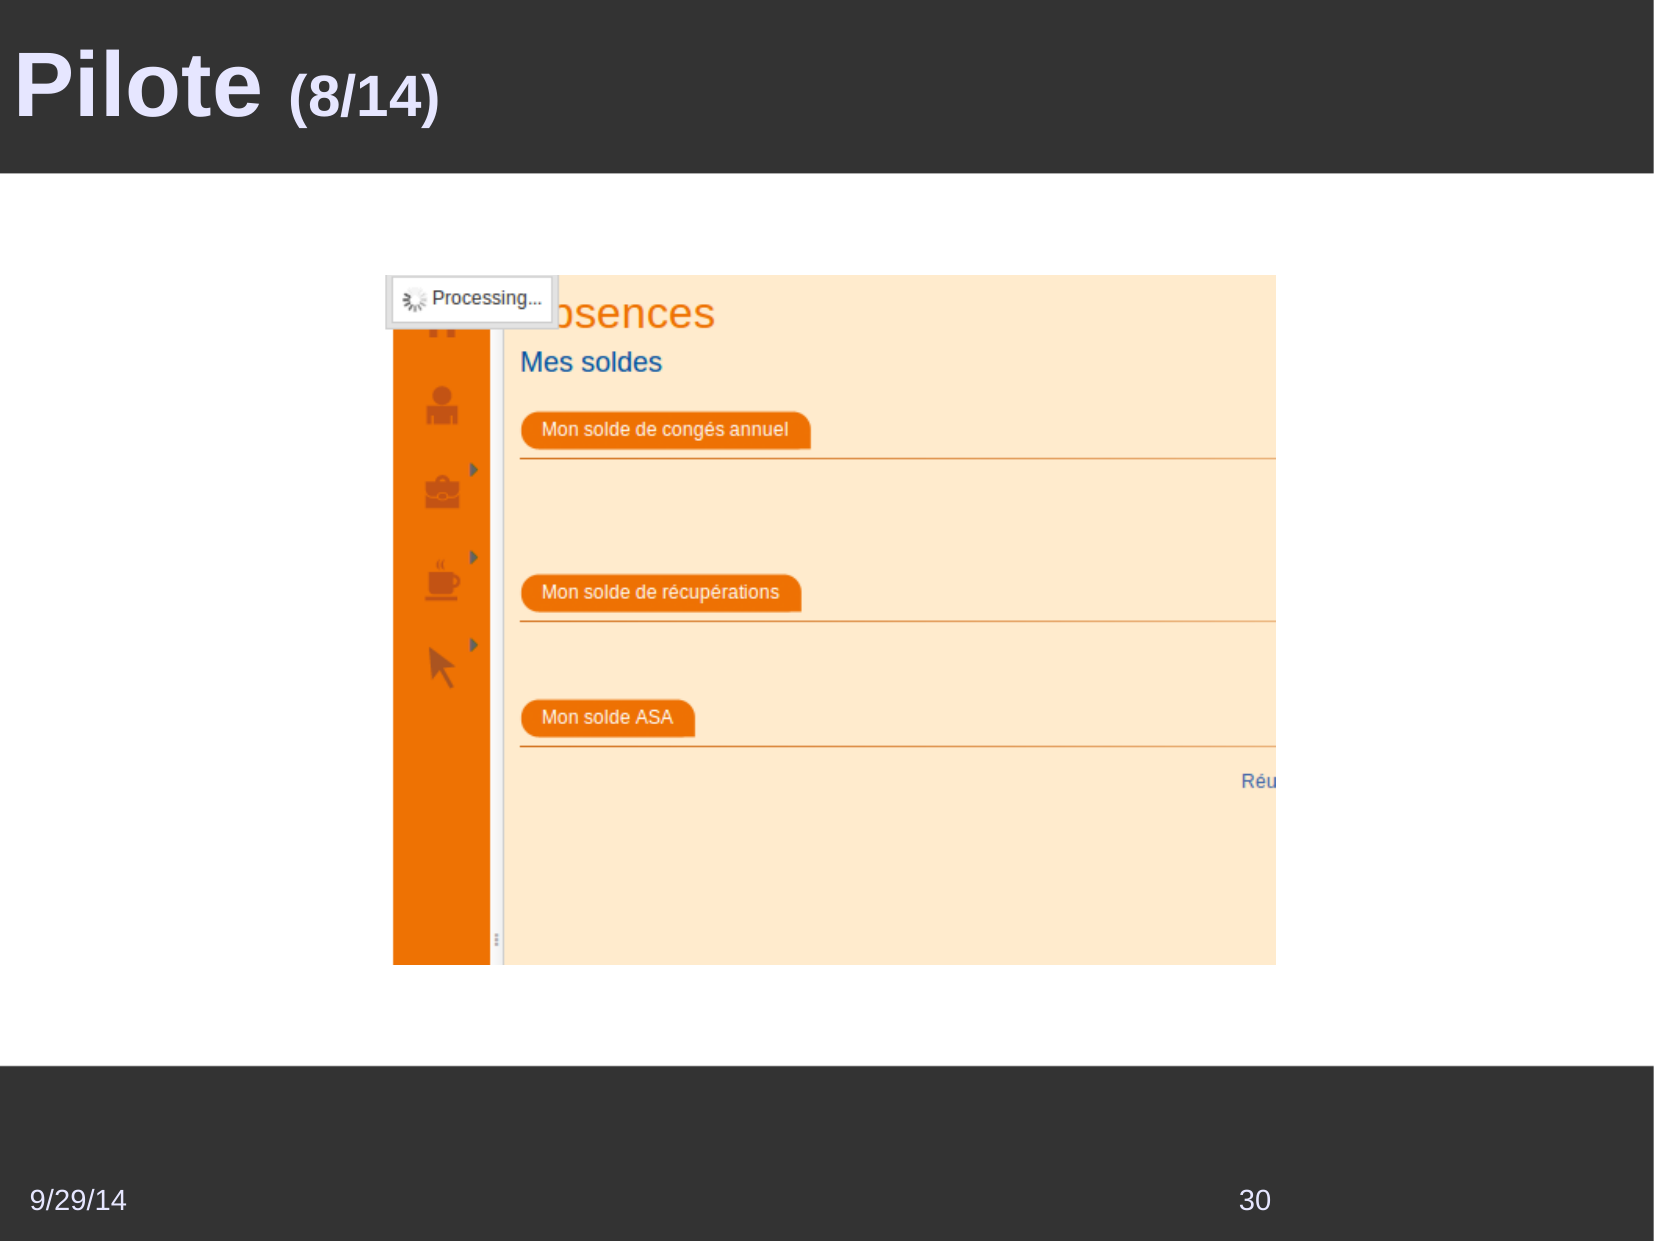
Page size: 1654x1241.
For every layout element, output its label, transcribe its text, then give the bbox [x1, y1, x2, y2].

title Pilote (8/14) [13, 25, 456, 136]
text_box 9/29/14 [29, 1181, 566, 1241]
picture [0, 0, 1654, 1241]
text_box [1238, 1181, 1625, 1241]
